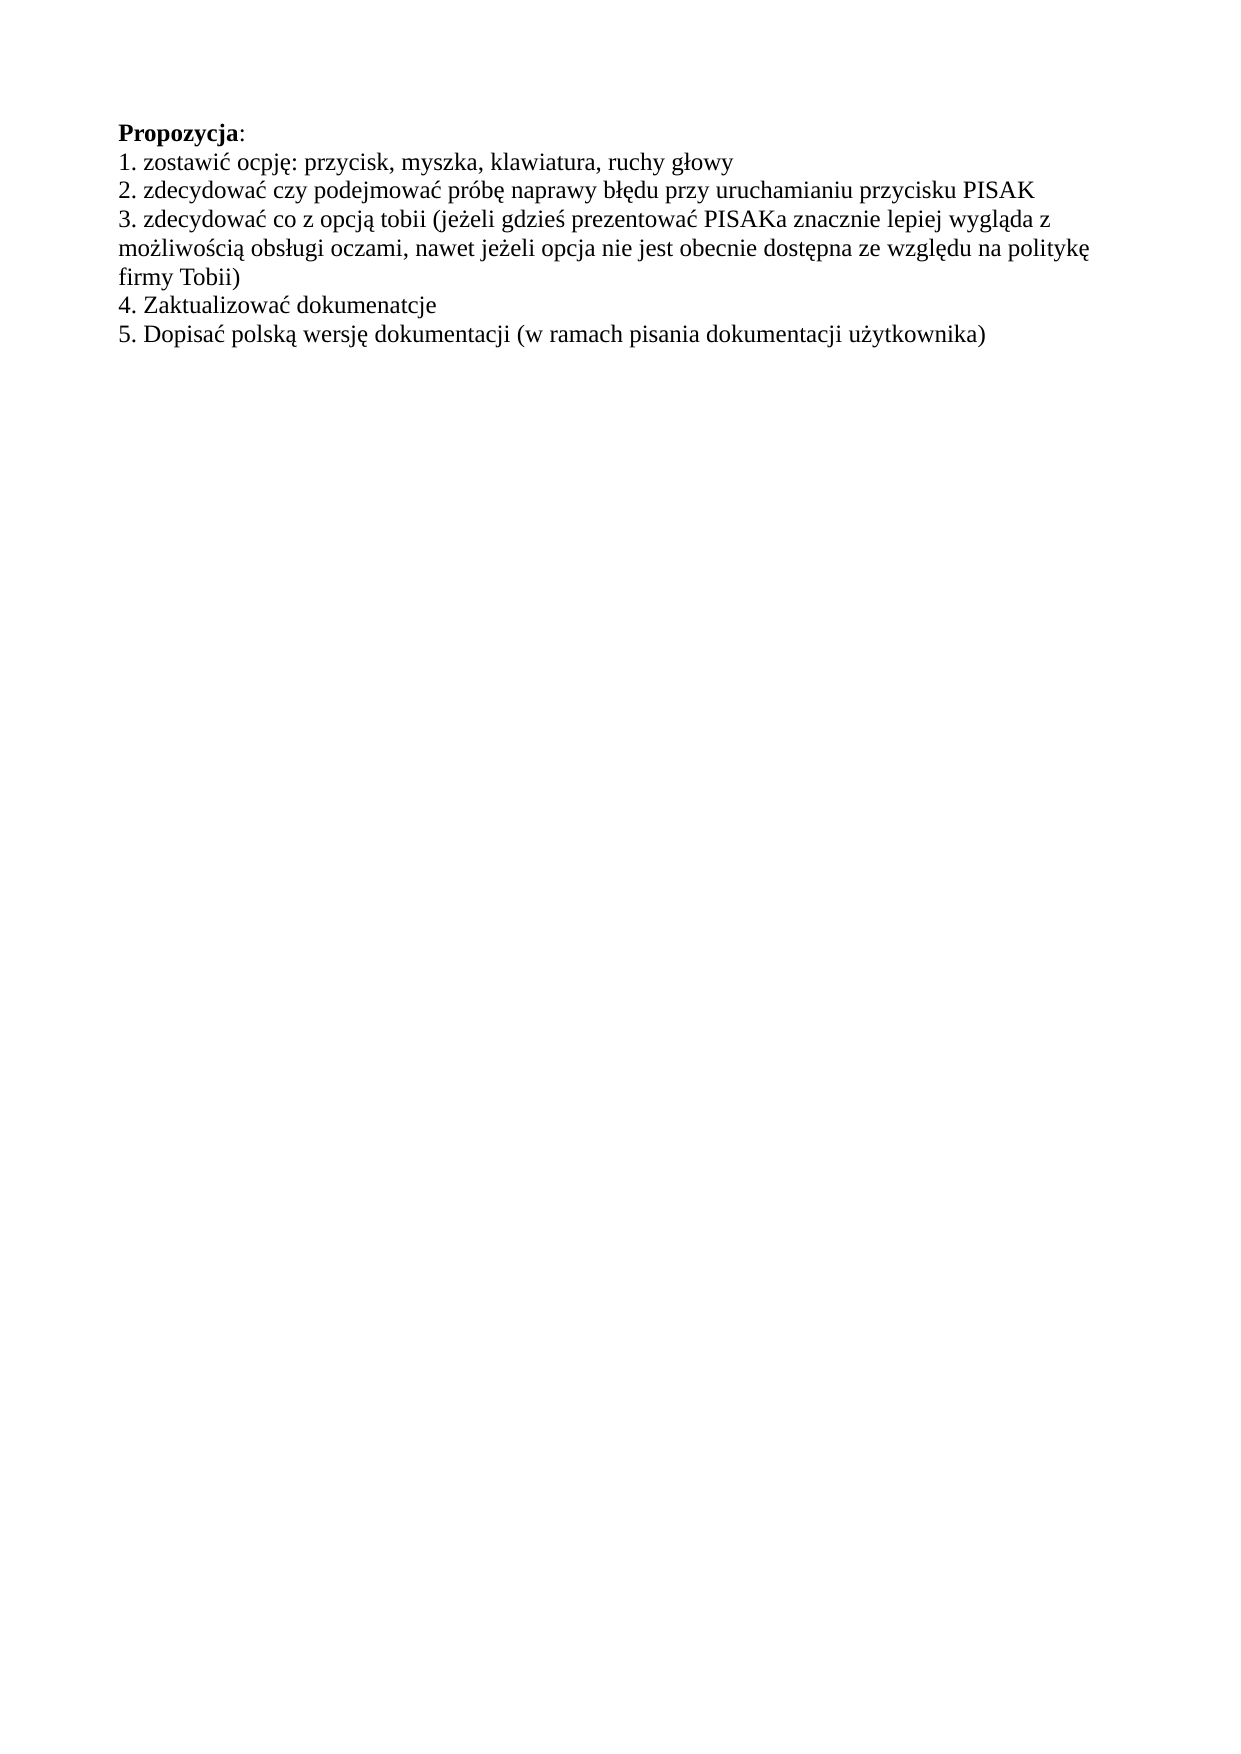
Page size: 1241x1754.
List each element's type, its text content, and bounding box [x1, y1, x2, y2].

text 1. zostawić ocpję: przycisk, myszka, klawiatura, ruchy głowy [118, 147, 1122, 176]
text 3. zdecydować co z opcją tobii (jeżeli gdzieś prezentować PISAKa znacznie lepiej wygląda z możliwością obsługi oczami, nawet jeżeli opcja nie jest obecnie dostępna ze względu na politykę firmy Tobii) [118, 204, 1122, 291]
text 5. Dopisać polską wersję dokumentacji (w ramach pisania dokumentacji użytkownika) [118, 319, 1122, 348]
text 2. zdecydować czy podejmować próbę naprawy błędu przy uruchamianiu przycisku PISAK [118, 176, 1122, 204]
text 4. Zaktualizować dokumenatcje [118, 291, 1122, 319]
text Propozycja: [118, 118, 1122, 147]
